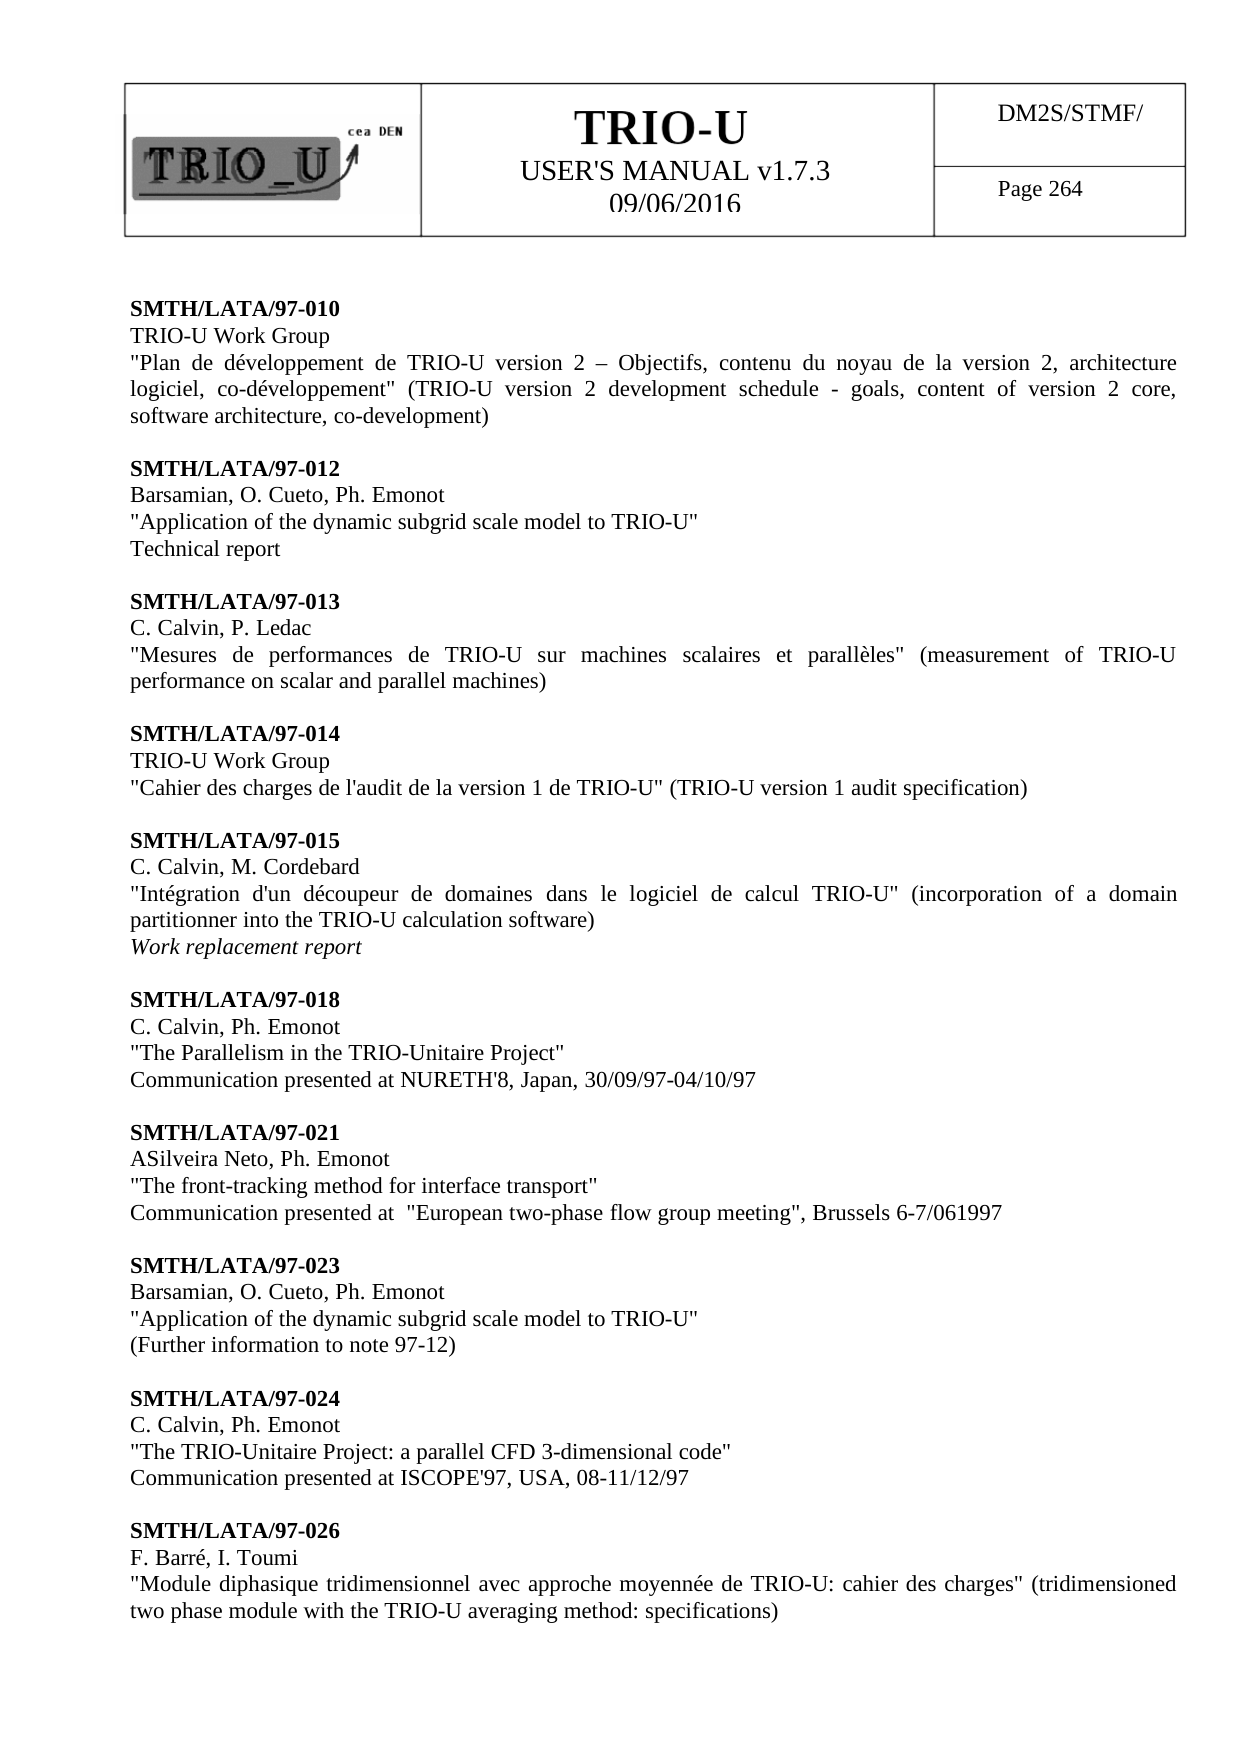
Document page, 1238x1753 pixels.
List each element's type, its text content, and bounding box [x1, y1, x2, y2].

text ASilveira Neto, Ph. Emonot [130, 1145, 1178, 1172]
text "The Parallelism in the TRIO-Unitaire Project" [130, 1039, 1178, 1066]
text "Module diphasique tridimensionnel avec approche moyennée de TRIO-U: cahier des charges" (tridimensioned two phase module with the TRIO-U averaging method: specifications) [130, 1570, 1178, 1623]
text "Plan de développement de TRIO-U version 2 – Objectifs, contenu du noyau de la version 2, architecture logiciel, co-développement" (TRIO-U version 2 development schedule - goals, content of version 2 core, software architecture, co-development) [130, 348, 1178, 428]
text TRIO-U Work Group [130, 322, 1178, 348]
text "Application of the dynamic subgrid scale model to TRIO-U" [130, 508, 1178, 534]
text C. Calvin, Ph. Emonot [130, 1411, 1178, 1437]
text SMTH/LATA/97-010 [130, 295, 1178, 322]
text C. Calvin, Ph. Emonot [130, 1012, 1178, 1039]
text SMTH/LATA/97-013 [130, 587, 1178, 614]
text TRIO-U Work Group [130, 747, 1178, 773]
text Work replacement report [130, 933, 1178, 959]
text SMTH/LATA/97-012 [130, 455, 1178, 481]
text SMTH/LATA/97-024 [130, 1384, 1178, 1411]
text "The TRIO-Unitaire Project: a parallel CFD 3-dimensional code" [130, 1437, 1178, 1464]
text SMTH/LATA/97-023 [130, 1252, 1178, 1278]
text SMTH/LATA/97-014 [130, 720, 1178, 747]
text F. Barré, I. Toumi [130, 1544, 1178, 1570]
text "The front-tracking method for interface transport" [130, 1172, 1178, 1198]
text SMTH/LATA/97-015 [130, 827, 1178, 853]
text Technical report [130, 534, 1178, 561]
text SMTH/LATA/97-018 [130, 986, 1178, 1012]
text "Application of the dynamic subgrid scale model to TRIO-U" [130, 1305, 1178, 1331]
text (Further information to note 97-12) [130, 1331, 1178, 1358]
text SMTH/LATA/97-021 [130, 1119, 1178, 1145]
text Communication presented at "European two-phase flow group meeting", Brussels 6-7/061997 [130, 1198, 1178, 1225]
text C. Calvin, P. Ledac [130, 614, 1178, 641]
text "Intégration d'un découpeur de domaines dans le logiciel de calcul TRIO-U" (incorporation of a domain partitionner into the TRIO-U calculation software) [130, 880, 1178, 933]
text Communication presented at ISCOPE'97, USA, 08-11/12/97 [130, 1464, 1178, 1491]
text "Mesures de performances de TRIO-U sur machines scalaires et parallèles" (measurement of TRIO-U performance on scalar and parallel machines) [130, 641, 1178, 694]
text "Cahier des charges de l'audit de la version 1 de TRIO-U" (TRIO-U version 1 audit specification) [130, 773, 1178, 800]
text C. Calvin, M. Cordebard [130, 853, 1178, 880]
text Communication presented at NURETH'8, Japan, 30/09/97-04/10/97 [130, 1066, 1178, 1092]
text Barsamian, O. Cueto, Ph. Emonot [130, 1278, 1178, 1305]
text SMTH/LATA/97-026 [130, 1517, 1178, 1544]
text Barsamian, O. Cueto, Ph. Emonot [130, 481, 1178, 508]
